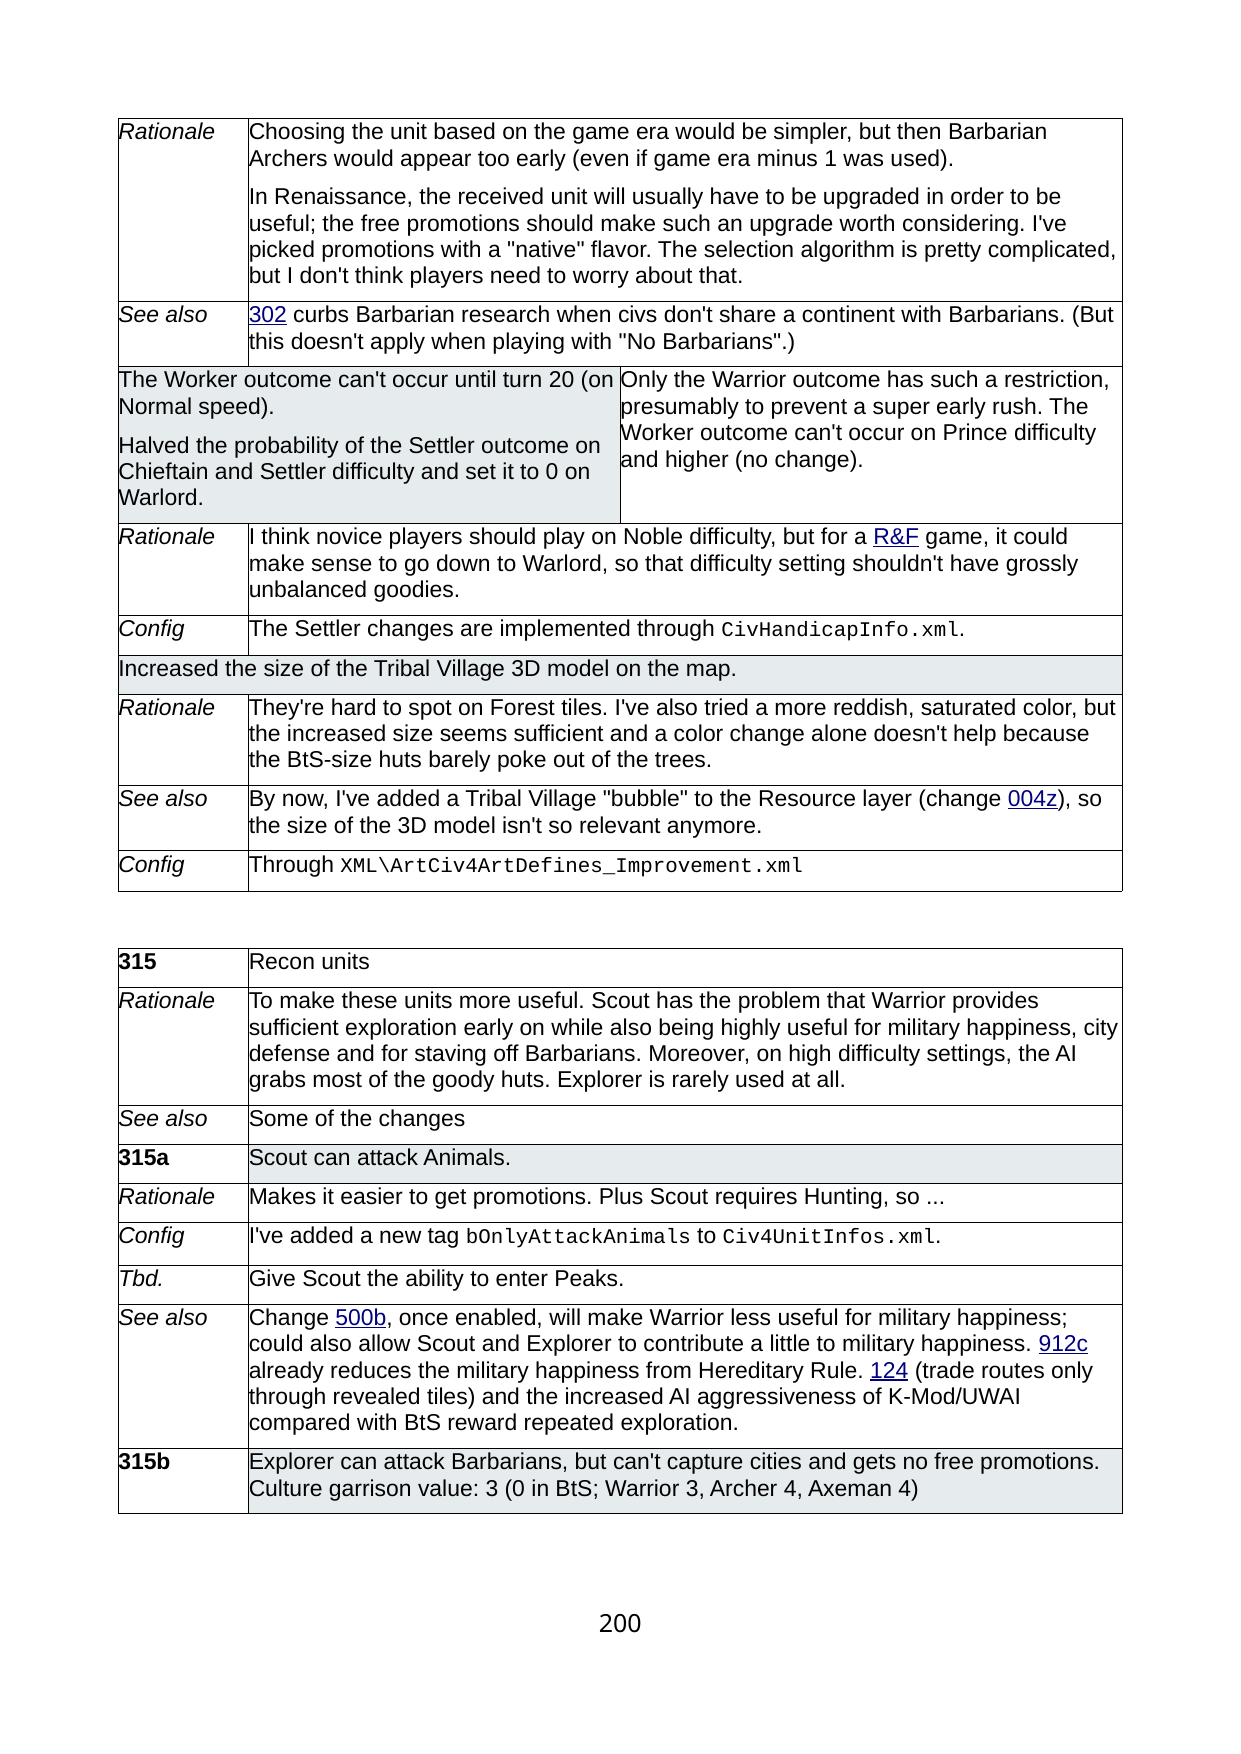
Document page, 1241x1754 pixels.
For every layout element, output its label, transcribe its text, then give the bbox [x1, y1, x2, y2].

table_cell The Settler changes are implemented through CivHandicapInfo.xml. [249, 616, 1122, 655]
table_cell The Worker outcome can't occur until turn 20 (on Normal speed). Halved the probability of the Settler outcome on Chieftain and Settler difficulty and set it to 0 on Warlord. [119, 367, 620, 523]
table_cell Through XML\ArtCiv4ArtDefines_Improvement.xml [249, 851, 1122, 891]
table_cell 302 curbs Barbarian research when civs don't share a continent with Barbarians. (But this doesn't apply when playing with "No Barbarians".) [249, 302, 1122, 366]
table_cell Explorer can attack Barbarians, but can't capture cities and gets no free promotions. Culture garrison value: 3 (0 in BtS; Warrior 3, Archer 4, Axeman 4) [249, 1449, 1122, 1513]
table_cell See also [119, 302, 248, 366]
table_cell I've added a new tag bOnlyAttackAnimals to Civ4UnitInfos.xml. [249, 1223, 1122, 1265]
table_cell By now, I've added a Tribal Village "bubble" to the Resource layer (change 004z), so the size of the 3D model isn't so relevant anymore. [249, 786, 1122, 850]
table_cell See also [119, 1305, 248, 1448]
table_cell They're hard to spot on Forest tiles. I've also tried a more reddish, saturated color, but the increased size seems sufficient and a color change alone doesn't help because the BtS-size huts barely poke out of the trees. [249, 695, 1122, 785]
table_cell Increased the size of the Tribal Village 3D model on the map. [119, 656, 1122, 694]
table_cell Rationale [119, 1184, 248, 1222]
table_cell Config [119, 616, 248, 655]
table_cell Rationale [119, 988, 248, 1105]
table_cell Give Scout the ability to enter Peaks. [249, 1266, 1122, 1304]
table_cell Tbd. [119, 1266, 248, 1304]
table_cell Scout can attack Animals. [249, 1145, 1122, 1183]
table_cell See also [119, 786, 248, 850]
table_cell Rationale [119, 695, 248, 785]
table_cell Rationale [119, 524, 248, 614]
table_cell Change 500b, once enabled, will make Warrior less useful for military happiness; could also allow Scout and Explorer to contribute a little to military happiness. 912c already reduces the military happiness from Hereditary Rule. 124 (trade routes only through revealed tiles) and the increased AI aggressiveness of K-Mod/UWAI compared with BtS reward repeated exploration. [249, 1305, 1122, 1448]
table_cell 315b [119, 1449, 248, 1513]
table_cell Makes it easier to get promotions. Plus Scout requires Hunting, so ... [249, 1184, 1122, 1222]
table_cell I think novice players should play on Noble difficulty, but for a R&F game, it could make sense to go down to Warlord, so that difficulty setting shouldn't have grossly unbalanced goodies. [249, 524, 1122, 614]
table_cell Rationale [119, 119, 248, 301]
table_cell Only the Warrior outcome has such a restriction, presumably to prevent a super early rush. The Worker outcome can't occur on Prince difficulty and higher (no change). [621, 367, 1122, 523]
table_cell Choosing the unit based on the game era would be simpler, but then Barbarian Archers would appear too early (even if game era minus 1 was used). In Renaissance, the received unit will usually have to be upgraded in order to be useful; the free promotions should make such an upgrade worth considering. I've picked promotions with a "native" flavor. The selection algorithm is pretty complicated, but I don't think players need to worry about that. [249, 119, 1122, 301]
table_cell Some of the changes [249, 1106, 1122, 1144]
table_cell Config [119, 851, 248, 891]
table_cell To make these units more useful. Scout has the problem that Warrior provides sufficient exploration early on while also being highly useful for military happiness, city defense and for staving off Barbarians. Moreover, on high difficulty settings, the AI grabs most of the goody huts. Explorer is rarely used at all. [249, 988, 1122, 1105]
table_cell See also [119, 1106, 248, 1144]
table_cell Config [119, 1223, 248, 1265]
table_header Recon units [249, 949, 1122, 987]
table_cell 315a [119, 1145, 248, 1183]
table_header 315 [119, 949, 248, 987]
